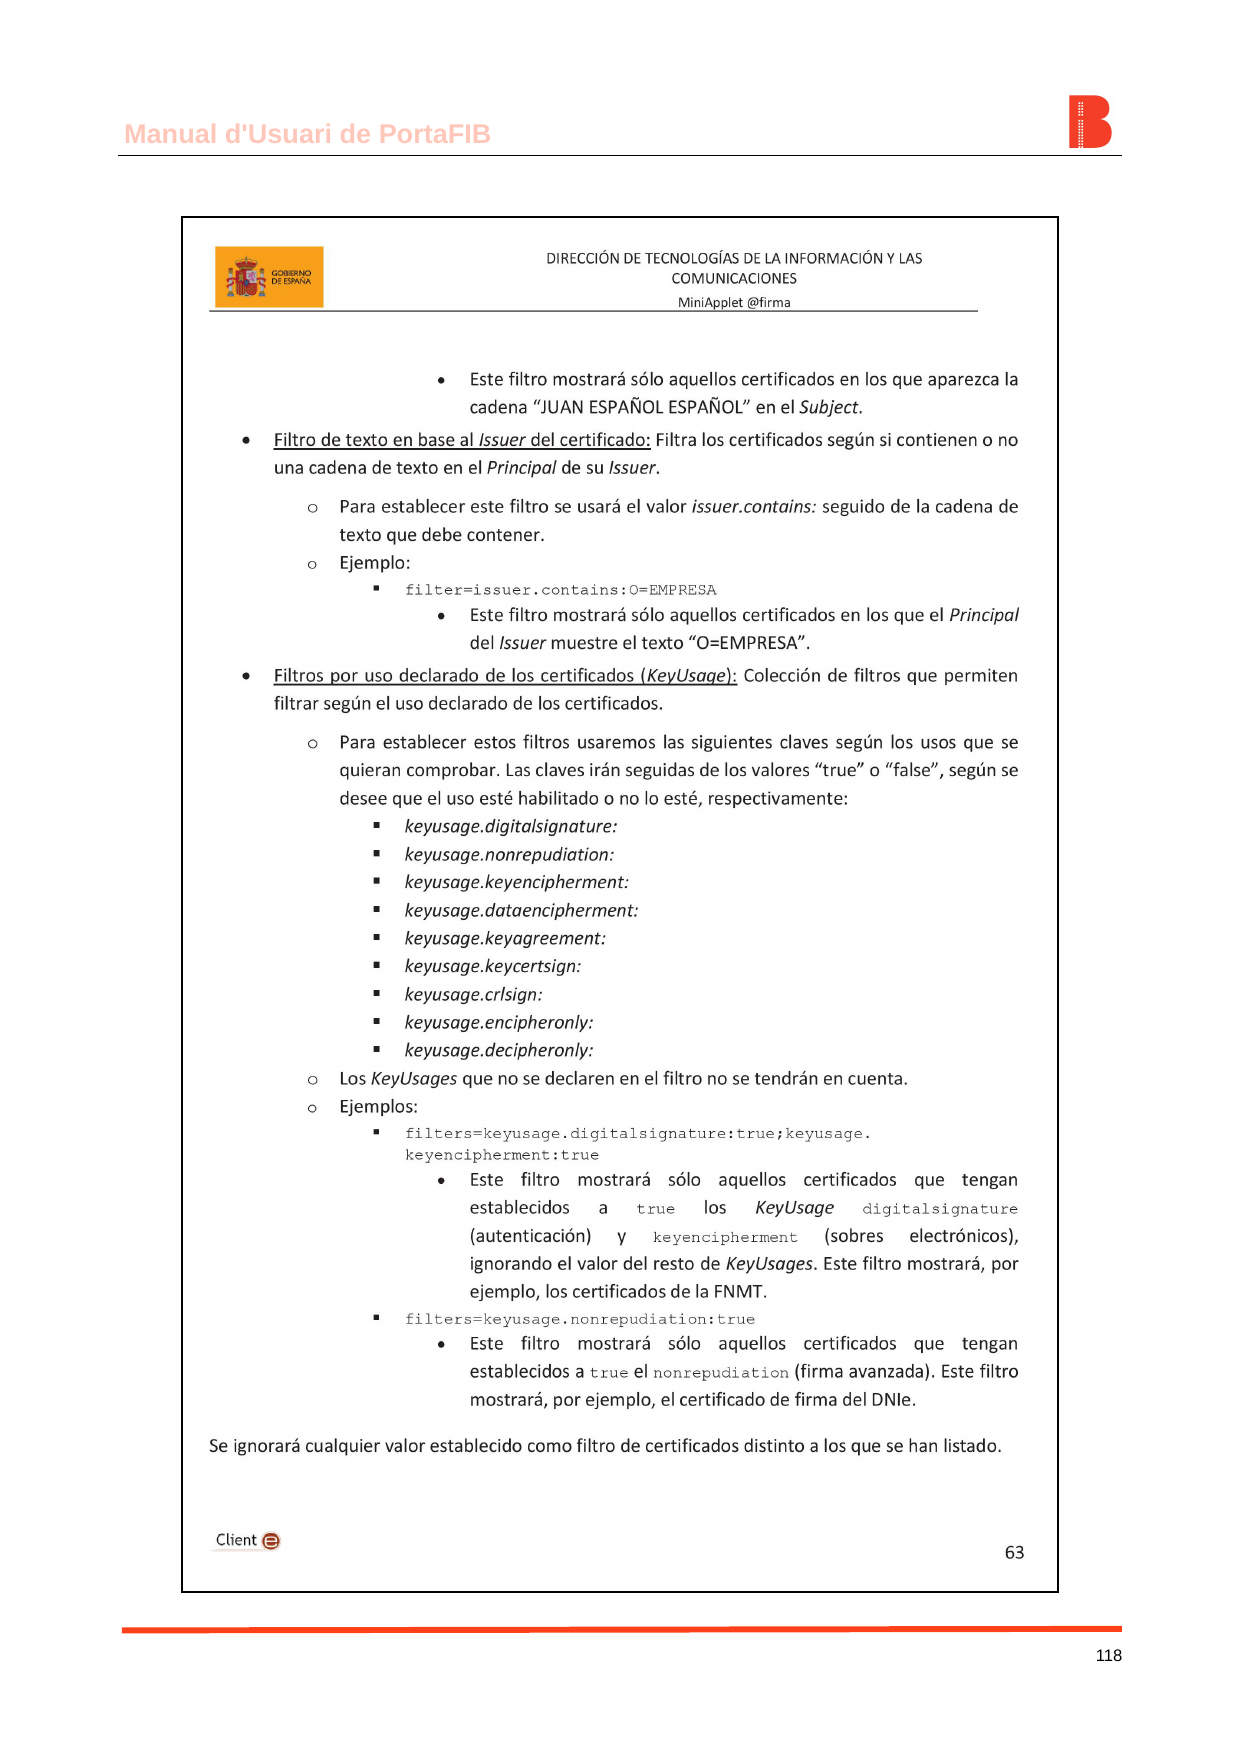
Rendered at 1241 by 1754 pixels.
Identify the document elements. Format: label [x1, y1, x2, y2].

picture [1063, 94, 1117, 150]
picture [186, 220, 1055, 1588]
